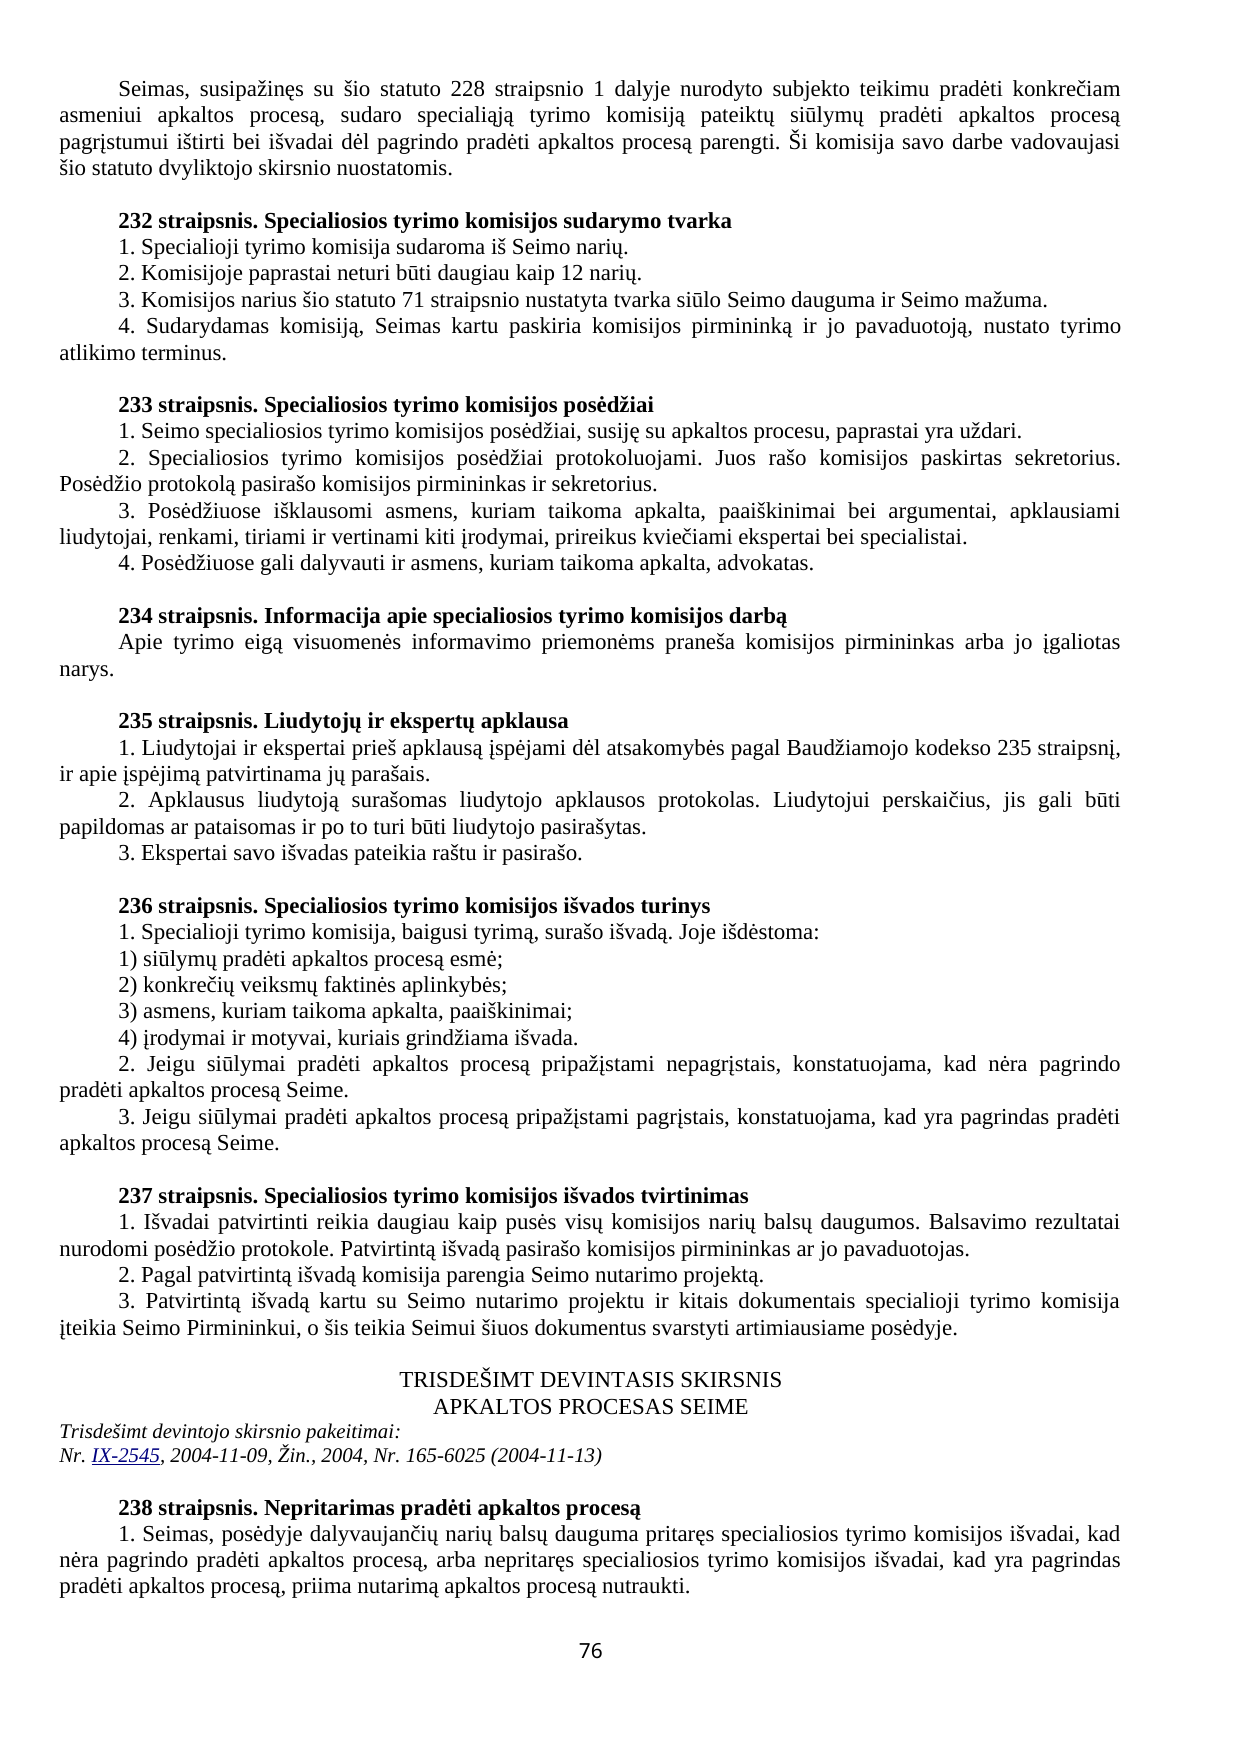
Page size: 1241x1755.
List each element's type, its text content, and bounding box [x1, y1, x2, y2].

text 1) siūlymų pradėti apkaltos procesą esmė; [59, 945, 1122, 971]
text 1. Specialioji tyrimo komisija sudaroma iš Seimo narių. [59, 233, 1122, 259]
text Nr. IX-2545, 2004-11-09, Žin., 2004, Nr. 165-6025 (2004-11-13) [59, 1443, 1122, 1467]
text TRISDEŠIMT DEVINTASIS SKIRSNIS [59, 1366, 1122, 1393]
text 4. Sudarydamas komisiją, Seimas kartu paskiria komisijos pirmininką ir jo pavaduotoją, nustato tyrimo atlikimo terminus. [59, 312, 1122, 365]
text 238 straipsnis. Nepritarimas pradėti apkaltos procesą [59, 1493, 1122, 1520]
text 1. Išvadai patvirtinti reikia daugiau kaip pusės visų komisijos narių balsų daugumos. Balsavimo rezultatai nurodomi posėdžio protokole. Patvirtintą išvadą pasirašo komisijos pirmininkas ar jo pavaduotojas. [59, 1208, 1122, 1261]
text 233 straipsnis. Specialiosios tyrimo komisijos posėdžiai [59, 391, 1122, 418]
text 3. Patvirtintą išvadą kartu su Seimo nutarimo projektu ir kitais dokumentais specialioji tyrimo komisija įteikia Seimo Pirmininkui, o šis teikia Seimui šiuos dokumentus svarstyti artimiausiame posėdyje. [59, 1287, 1122, 1340]
text Trisdešimt devintojo skirsnio pakeitimai: [59, 1419, 1122, 1443]
text 2. Pagal patvirtintą išvadą komisija parengia Seimo nutarimo projektą. [59, 1261, 1122, 1287]
text 236 straipsnis. Specialiosios tyrimo komisijos išvados turinys [59, 892, 1122, 918]
text 4. Posėdžiuose gali dalyvauti ir asmens, kuriam taikoma apkalta, advokatas. [59, 549, 1122, 576]
text 234 straipsnis. Informacija apie specialiosios tyrimo komisijos darbą [59, 602, 1122, 628]
text 2. Specialiosios tyrimo komisijos posėdžiai protokoluojami. Juos rašo komisijos paskirtas sekretorius. Posėdžio protokolą pasirašo komisijos pirmininkas ir sekretorius. [59, 444, 1122, 497]
text Seimas, susipažinęs su šio statuto 228 straipsnio 1 dalyje nurodyto subjekto teikimu pradėti konkrečiam asmeniui apkaltos procesą, sudaro specialiąją tyrimo komisiją pateiktų siūlymų pradėti apkaltos procesą pagrįstumui ištirti bei išvadai dėl pagrindo pradėti apkaltos procesą parengti. Ši komisija savo darbe vadovaujasi šio statuto dvyliktojo skirsnio nuostatomis. [59, 75, 1122, 180]
text 235 straipsnis. Liudytojų ir ekspertų apklausa [59, 707, 1122, 734]
text 3. Jeigu siūlymai pradėti apkaltos procesą pripažįstami pagrįstais, konstatuojama, kad yra pagrindas pradėti apkaltos procesą Seime. [59, 1103, 1122, 1156]
text 2. Apklausus liudytoją surašomas liudytojo apklausos protokolas. Liudytojui perskaičius, jis gali būti papildomas ar pataisomas ir po to turi būti liudytojo pasirašytas. [59, 787, 1122, 839]
text 1. Seimo specialiosios tyrimo komisijos posėdžiai, susiję su apkaltos procesu, paprastai yra uždari. [59, 418, 1122, 444]
text 3) asmens, kuriam taikoma apkalta, paaiškinimai; [59, 997, 1122, 1024]
text 1. Specialioji tyrimo komisija, baigusi tyrimą, surašo išvadą. Joje išdėstoma: [59, 918, 1122, 945]
text 2. Komisijoje paprastai neturi būti daugiau kaip 12 narių. [59, 259, 1122, 286]
text 2. Jeigu siūlymai pradėti apkaltos procesą pripažįstami nepagrįstais, konstatuojama, kad nėra pagrindo pradėti apkaltos procesą Seime. [59, 1050, 1122, 1103]
text Apie tyrimo eigą visuomenės informavimo priemonėms praneša komisijos pirmininkas arba jo įgaliotas narys. [59, 628, 1122, 681]
subtitle APKALTOS PROCESAS SEIME [59, 1393, 1122, 1419]
text 4) įrodymai ir motyvai, kuriais grindžiama išvada. [59, 1024, 1122, 1050]
text 3. Ekspertai savo išvadas pateikia raštu ir pasirašo. [59, 839, 1122, 866]
text 1. Liudytojai ir ekspertai prieš apklausą įspėjami dėl atsakomybės pagal Baudžiamojo kodekso 235 straipsnį, ir apie įspėjimą patvirtinama jų parašais. [59, 734, 1122, 787]
text 3. Posėdžiuose išklausomi asmens, kuriam taikoma apkalta, paaiškinimai bei argumentai, apklausiami liudytojai, renkami, tiriami ir vertinami kiti įrodymai, prireikus kviečiami ekspertai bei specialistai. [59, 497, 1122, 549]
text 3. Komisijos narius šio statuto 71 straipsnio nustatyta tvarka siūlo Seimo dauguma ir Seimo mažuma. [59, 286, 1122, 312]
text 237 straipsnis. Specialiosios tyrimo komisijos išvados tvirtinimas [59, 1182, 1122, 1208]
text 2) konkrečių veiksmų faktinės aplinkybės; [59, 971, 1122, 997]
text 1. Seimas, posėdyje dalyvaujančių narių balsų dauguma pritaręs specialiosios tyrimo komisijos išvadai, kad nėra pagrindo pradėti apkaltos procesą, arba nepritaręs specialiosios tyrimo komisijos išvadai, kad yra pagrindas pradėti apkaltos procesą, priima nutarimą apkaltos procesą nutraukti. [59, 1520, 1122, 1599]
text 232 straipsnis. Specialiosios tyrimo komisijos sudarymo tvarka [59, 207, 1122, 233]
